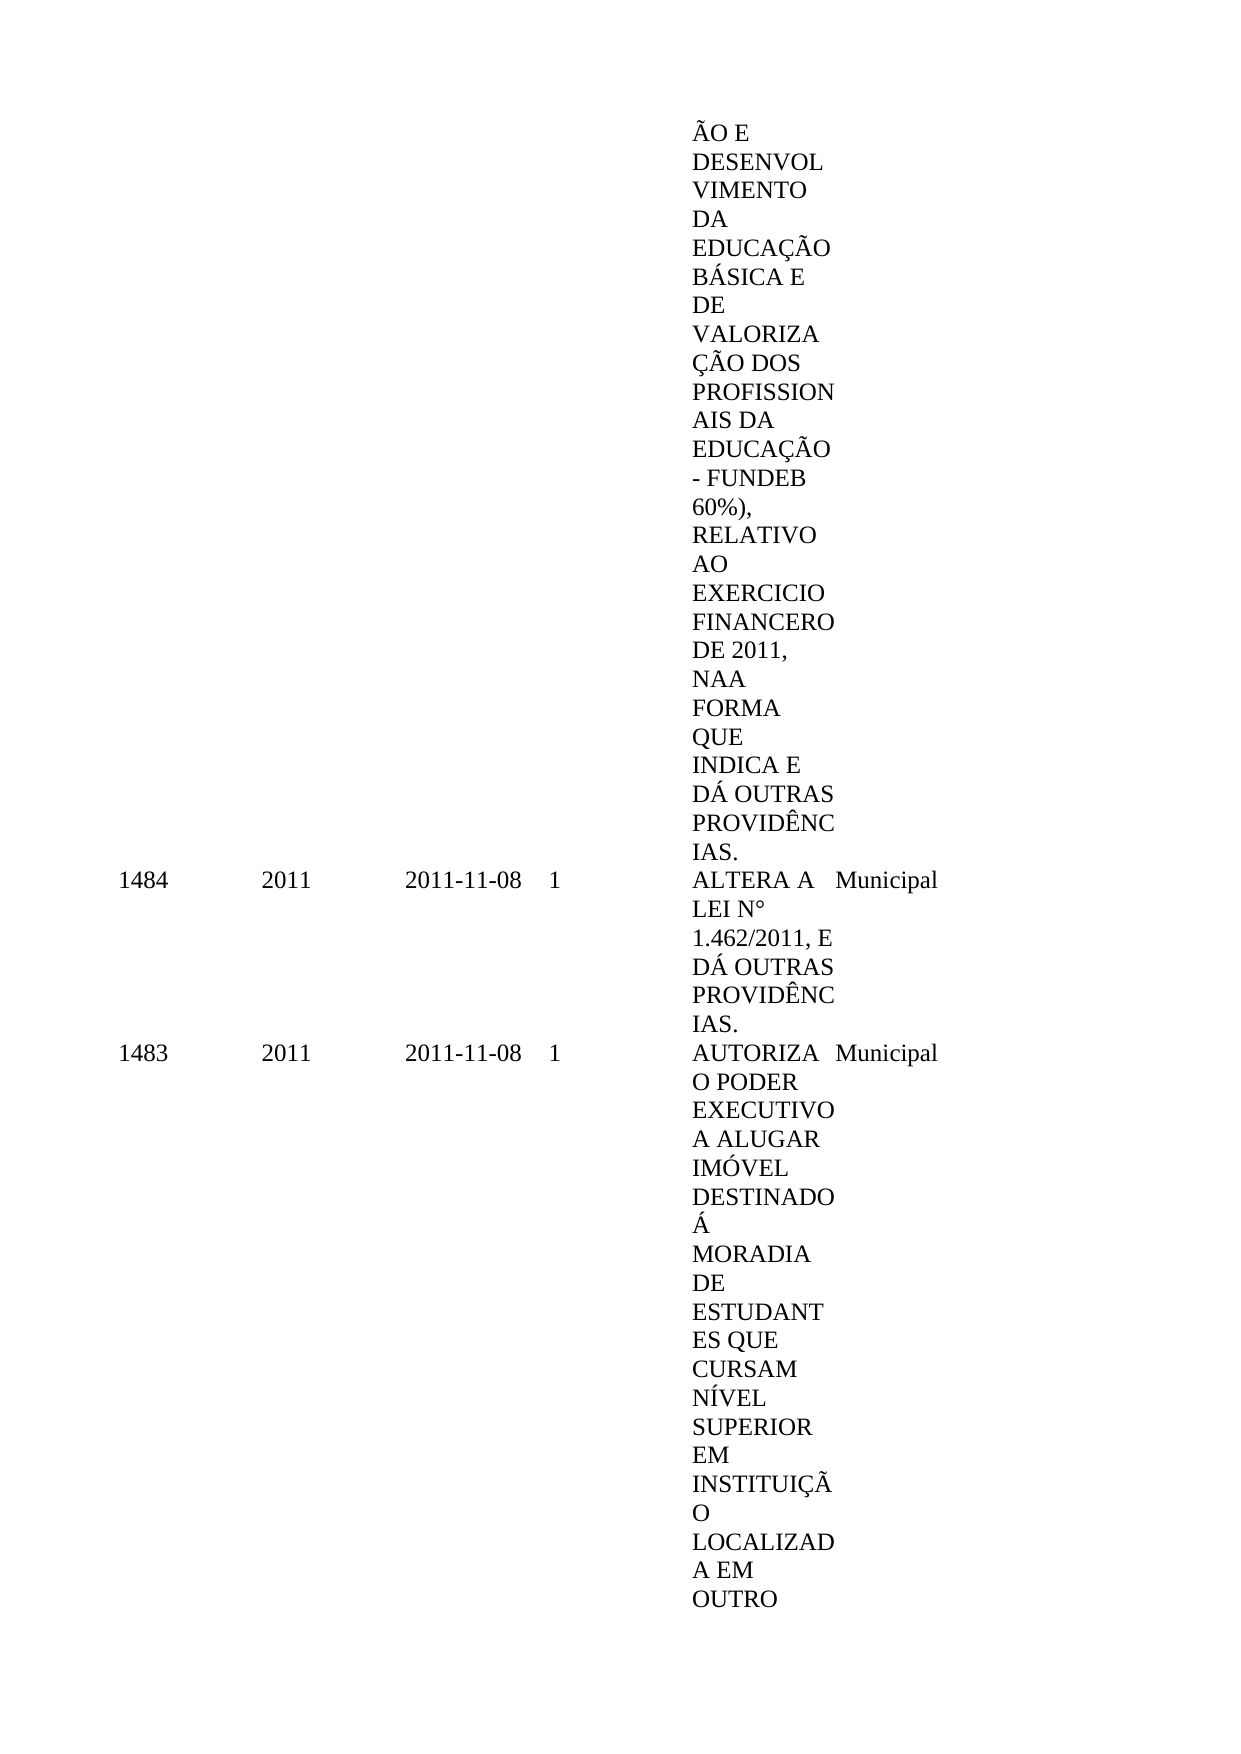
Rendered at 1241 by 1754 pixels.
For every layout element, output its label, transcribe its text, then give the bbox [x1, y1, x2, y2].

table_cell Municipal [835, 866, 979, 1038]
table_cell 2011 [261, 1038, 405, 1613]
table_cell [835, 118, 979, 866]
table_cell 1 [548, 1038, 692, 1613]
table_cell [979, 118, 1122, 866]
table_cell ÃO E DESENVOLVIMENTO DA EDUCAÇÃO BÁSICA E DE VALORIZAÇÃO DOS PROFISSIONAIS DA EDUCAÇÃO - FUNDEB 60%), RELATIVO AO EXERCICIO FINANCERO DE 2011, NAA FORMA QUE INDICA E DÁ OUTRAS PROVIDÊNCIAS. [692, 118, 835, 866]
table_cell [118, 118, 261, 866]
table_cell [979, 866, 1122, 1038]
table_cell 1483 [118, 1038, 261, 1613]
table_cell 2011-11-08 [405, 1038, 548, 1613]
table_cell [405, 118, 548, 866]
table_cell 1484 [118, 866, 261, 1038]
table_cell [548, 118, 692, 866]
table_cell Municipal [835, 1038, 979, 1613]
table_cell 2011-11-08 [405, 866, 548, 1038]
table_cell [979, 1038, 1122, 1613]
table_cell 2011 [261, 866, 405, 1038]
table_cell [261, 118, 405, 866]
table_cell 1 [548, 866, 692, 1038]
table_cell AUTORIZA O PODER EXECUTIVO A ALUGAR IMÓVEL DESTINADO Á MORADIA DE ESTUDANTES QUE CURSAM NÍVEL SUPERIOR EM INSTITUIÇÃO LOCALIZADA EM OUTRO [692, 1038, 835, 1613]
table_cell ALTERA A LEI N° 1.462/2011, E DÁ OUTRAS PROVIDÊNCIAS. [692, 866, 835, 1038]
